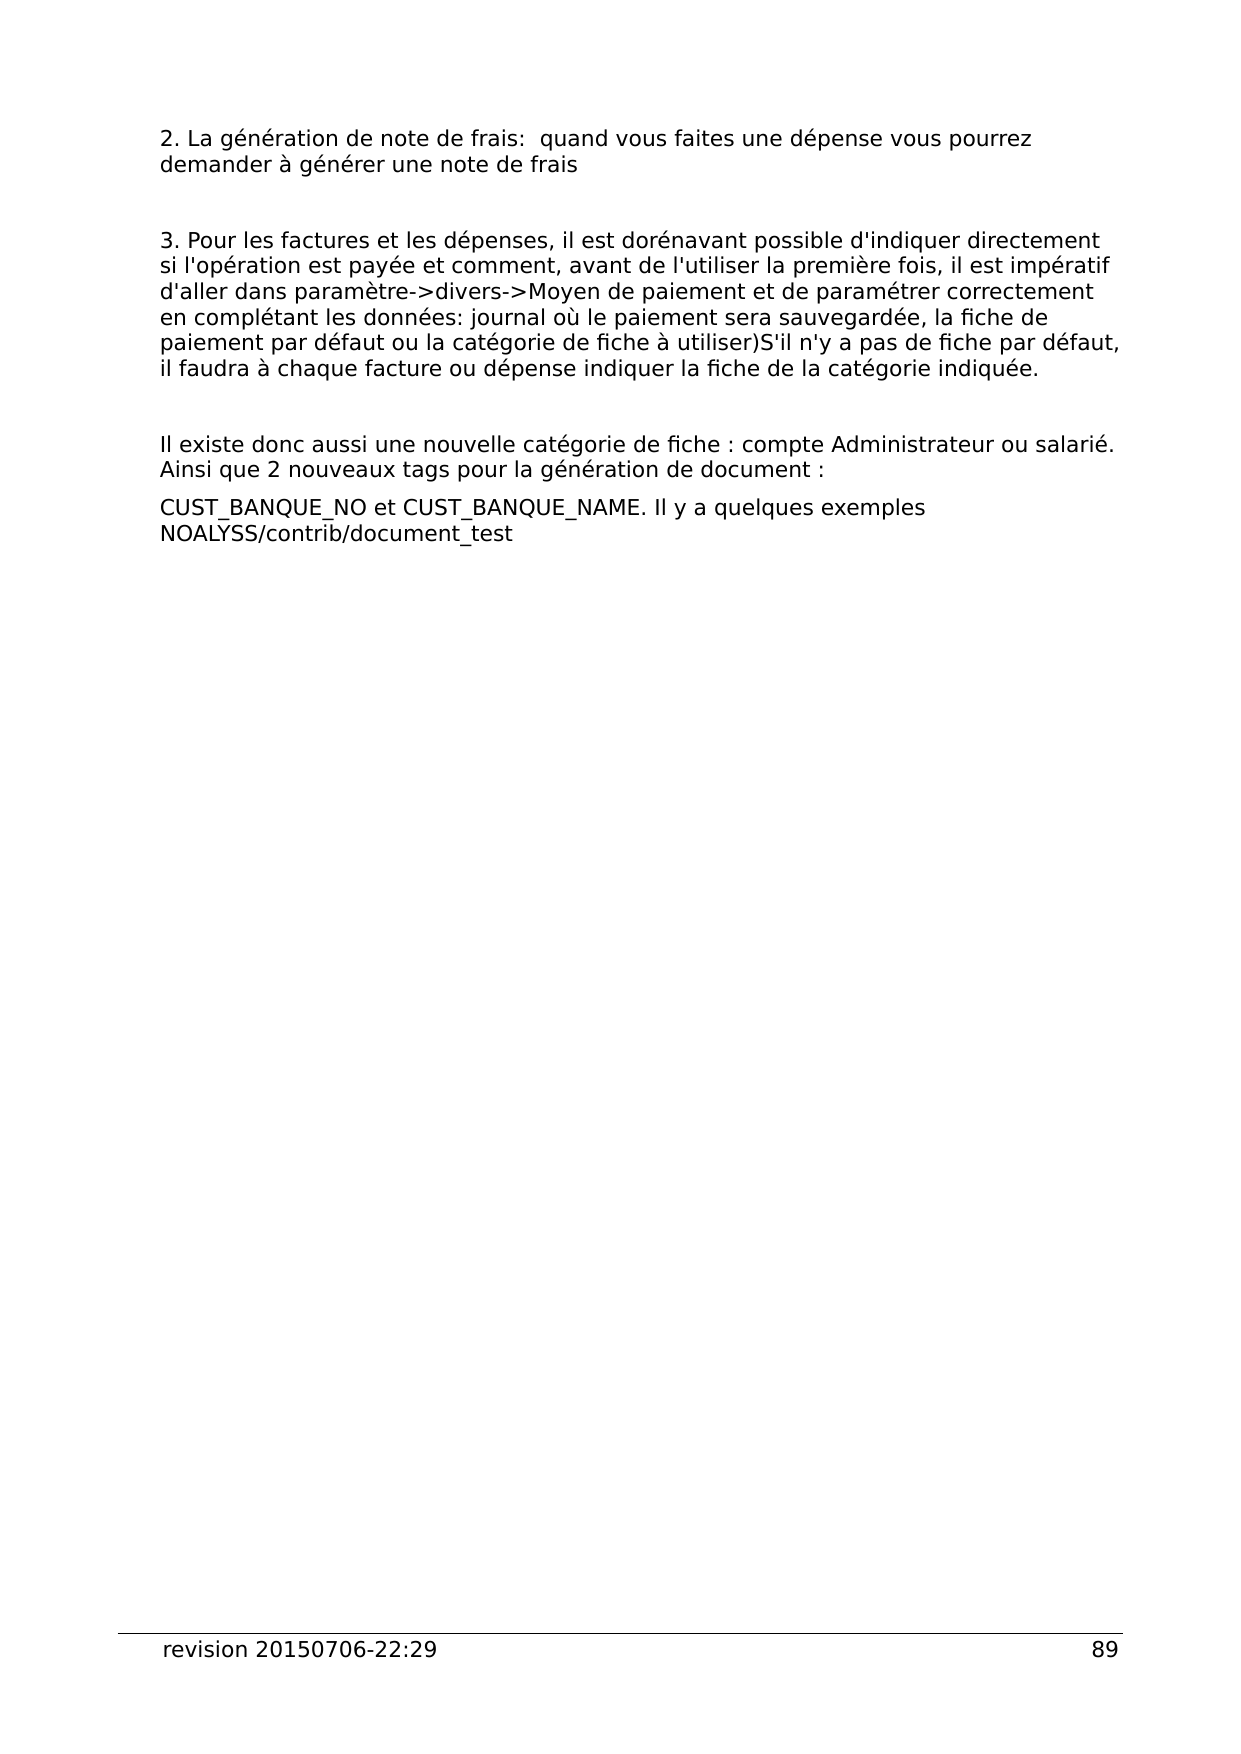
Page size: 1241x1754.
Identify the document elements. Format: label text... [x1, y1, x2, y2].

text 2. La génération de note de frais: quand vous faites une dépense vous pourrez demander à générer une note de frais [159, 127, 1123, 178]
text 3. Pour les factures et les dépenses, il est dorénavant possible d'indiquer directement si l'opération est payée et comment, avant de l'utiliser la première fois, il est impératif d'aller dans paramètre->divers->Moyen de paiement et de paramétrer correctement en complétant les données: journal où le paiement sera sauvegardée, la fiche de paiement par défaut ou la catégorie de fiche à utiliser)S'il n'y a pas de fiche par défaut, il faudra à chaque facture ou dépense indiquer la fiche de la catégorie indiquée. [159, 228, 1123, 381]
text Il existe donc aussi une nouvelle catégorie de fiche : compte Administrateur ou salarié. Ainsi que 2 nouveaux tags pour la génération de document : [159, 432, 1123, 483]
text CUST_BANQUE_NO et CUST_BANQUE_NAME. Il y a quelques exemples NOALYSS/contrib/document_test [159, 495, 1123, 546]
